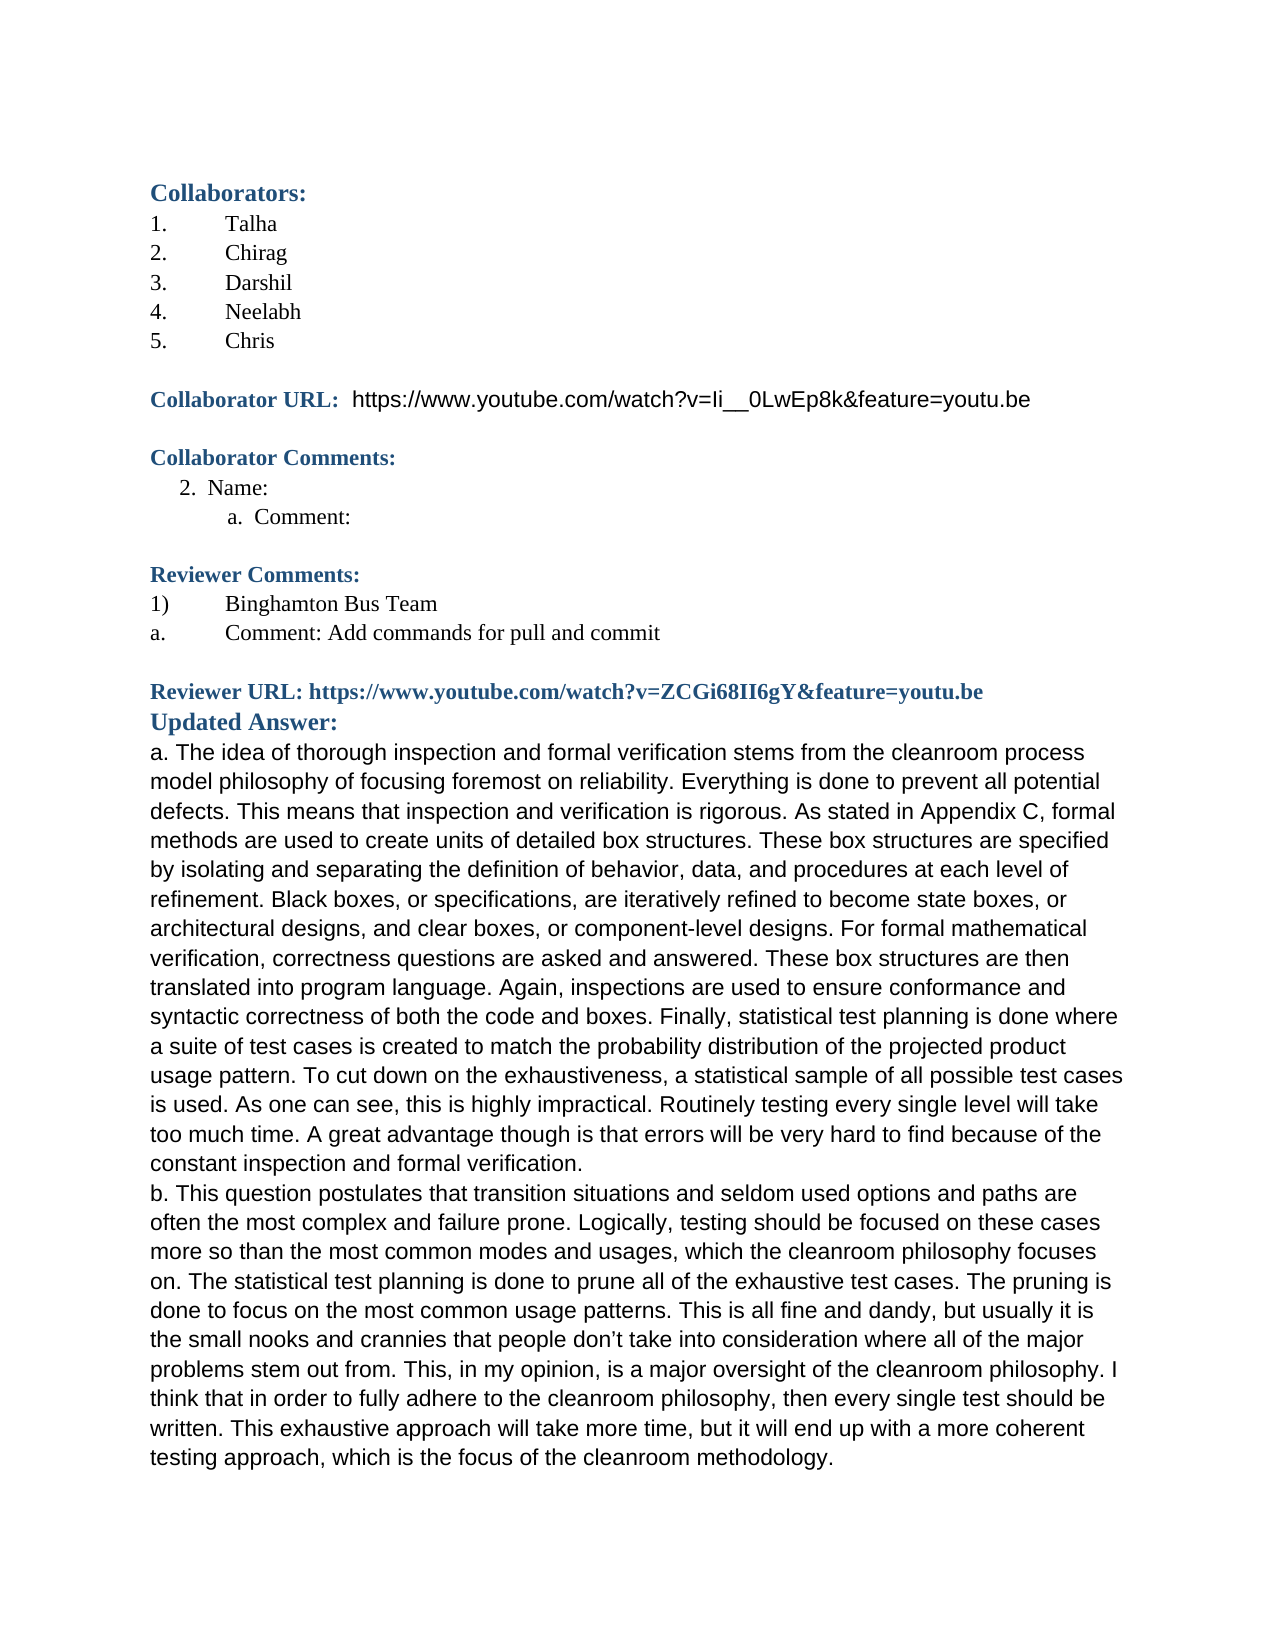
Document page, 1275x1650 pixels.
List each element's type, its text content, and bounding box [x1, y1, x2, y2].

text a. Comment: Add commands for pull and commit [150, 620, 1125, 646]
text Collaborator URL: https://www.youtube.com/watch?v=Ii__0LwEp8k&feature=youtu.be [150, 386, 1125, 412]
text Updated Answer: [150, 708, 1125, 736]
text 2. Chirag [150, 240, 1125, 266]
text a. The idea of thorough inspection and formal verification stems from the cleanroom process model philosophy of focusing foremost on reliability. Everything is done to prevent all potential defects. This means that inspection and verification is rigorous. As stated in Appendix C, formal methods are used to create units of detailed box structures. These box structures are specified by isolating and separating the definition of behavior, data, and procedures at each level of refinement. Black boxes, or specifications, are iteratively refined to become state boxes, or architectural designs, and clear boxes, or component-level designs. For formal mathematical verification, correctness questions are asked and answered. These box structures are then translated into program language. Again, inspections are used to ensure conformance and syntactic correctness of both the code and boxes. Finally, statistical test planning is done where a suite of test cases is created to match the probability distribution of the projected product usage pattern. To cut down on the exhaustiveness, a statistical sample of all possible test cases is used. As one can see, this is highly impractical. Routinely testing every single level will take too much time. A great advantage though is that errors will be very hard to find because of the constant inspection and formal verification. [150, 740, 1125, 1177]
text 3. Darshil [150, 269, 1125, 295]
text 5. Chris [150, 328, 1125, 353]
text 2. Name: [179, 474, 1125, 500]
text a. Comment: [227, 504, 1125, 529]
text b. This question postulates that transition situations and seldom used options and paths are often the most complex and failure prone. Logically, testing should be focused on these cases more so than the most common modes and usages, which the cleanroom philosophy focuses on. The statistical test planning is done to prune all of the exhaustive test cases. The pruning is done to focus on the most common usage patterns. This is all fine and dandy, but usually it is the small nooks and crannies that people don’t take into consideration where all of the major problems stem out from. This, in my opinion, is a major oversight of the cleanroom philosophy. I think that in order to fully adhere to the cleanroom philosophy, then every single test should be written. This exhaustive approach will take more time, but it will end up with a more coherent testing approach, which is the focus of the cleanroom methodology. [150, 1180, 1125, 1470]
text 4. Neelabh [150, 299, 1125, 324]
text Reviewer URL: https://www.youtube.com/watch?v=ZCGi68II6gY&feature=youtu.be [150, 679, 1125, 704]
text 1. Talha [150, 211, 1125, 237]
text Reviewer Comments: [150, 562, 1125, 587]
text Collaborator Comments: [150, 445, 1125, 471]
text 1) Binghamton Bus Team [150, 591, 1125, 617]
text Collaborators: [150, 179, 1125, 207]
